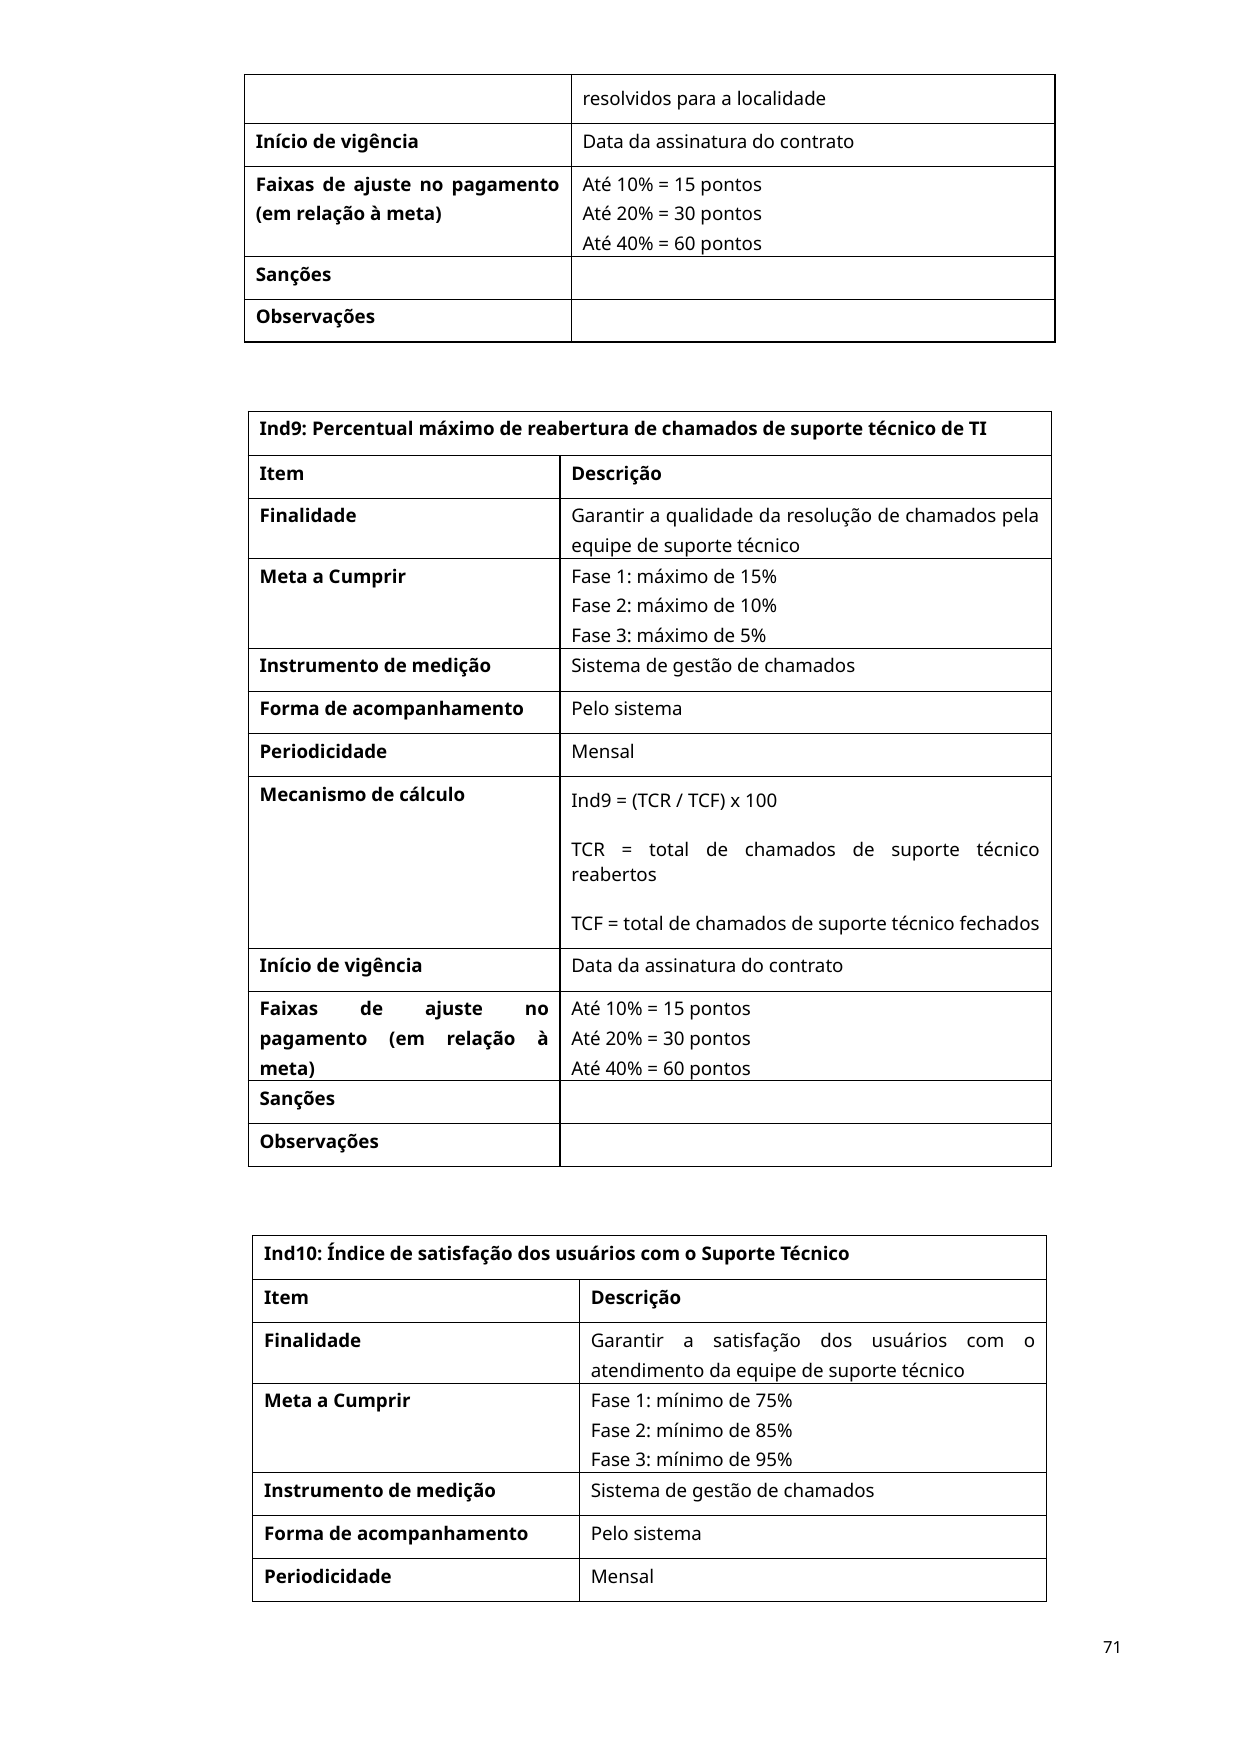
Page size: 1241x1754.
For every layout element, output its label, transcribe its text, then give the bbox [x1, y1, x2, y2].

table_cell Item [249, 456, 559, 498]
table_cell Sistema de gestão de chamados [580, 1473, 1046, 1515]
table_cell [561, 1124, 1051, 1166]
table_cell Finalidade [249, 499, 559, 558]
table_cell Item [253, 1280, 579, 1322]
table_cell Instrumento de medição [253, 1473, 579, 1515]
table_cell Mecanismo de cálculo [249, 777, 559, 948]
table_cell Garantir a qualidade da resolução de chamados pela equipe de suporte técnico [561, 499, 1051, 558]
table_cell Início de vigência [249, 949, 559, 991]
table_cell Periodicidade [249, 734, 559, 776]
table_cell Data da assinatura do contrato [561, 949, 1051, 991]
table_cell Sanções [245, 257, 571, 299]
table_cell Descrição [580, 1280, 1046, 1322]
table_cell Até 10% = 15 pontos Até 20% = 30 pontos Até 40% = 60 pontos [572, 167, 1054, 256]
table_cell Sistema de gestão de chamados [561, 649, 1051, 691]
table_cell Meta a Cumprir [249, 559, 559, 648]
table_cell Observações [245, 300, 571, 341]
table_cell Até 10% = 15 pontos Até 20% = 30 pontos Até 40% = 60 pontos [561, 992, 1051, 1080]
table_cell Forma de acompanhamento [249, 692, 559, 733]
table_header Ind9: Percentual máximo de reabertura de chamados de suporte técnico de TI [249, 412, 1051, 455]
table_cell Descrição [561, 456, 1051, 498]
table_cell Faixas de ajuste no pagamento (em relação à meta) [245, 167, 571, 256]
table_cell Mensal [561, 734, 1051, 776]
table_cell [572, 300, 1054, 341]
table_cell Pelo sistema [580, 1516, 1046, 1558]
table_cell resolvidos para a localidade [572, 75, 1054, 123]
table_cell Mensal [580, 1559, 1046, 1601]
table_cell Fase 1: mínimo de 75% Fase 2: mínimo de 85% Fase 3: mínimo de 95% [580, 1384, 1046, 1472]
table_cell Garantir a satisfação dos usuários com o atendimento da equipe de suporte técnico [580, 1323, 1046, 1382]
table_cell Sanções [249, 1081, 559, 1123]
table_cell [245, 75, 571, 123]
table_header Ind10: Índice de satisfação dos usuários com o Suporte Técnico [253, 1236, 1046, 1279]
table_cell Pelo sistema [561, 692, 1051, 733]
table_cell Periodicidade [253, 1559, 579, 1601]
table_cell Forma de acompanhamento [253, 1516, 579, 1558]
table_cell Meta a Cumprir [253, 1384, 579, 1472]
table_cell Faixas de ajuste no pagamento (em relação à meta) [249, 992, 559, 1080]
table_cell Ind9 = (TCR / TCF) x 100 TCR = total de chamados de suporte técnico reabertos TCF = total de chamados de suporte técnico fechados [561, 777, 1051, 948]
table_cell Início de vigência [245, 124, 571, 166]
table_cell Finalidade [253, 1323, 579, 1382]
table_cell [561, 1081, 1051, 1123]
table_cell Observações [249, 1124, 559, 1166]
table_cell Instrumento de medição [249, 649, 559, 691]
table_cell Data da assinatura do contrato [572, 124, 1054, 166]
table_cell Fase 1: máximo de 15% Fase 2: máximo de 10% Fase 3: máximo de 5% [561, 559, 1051, 648]
table_cell [572, 257, 1054, 299]
